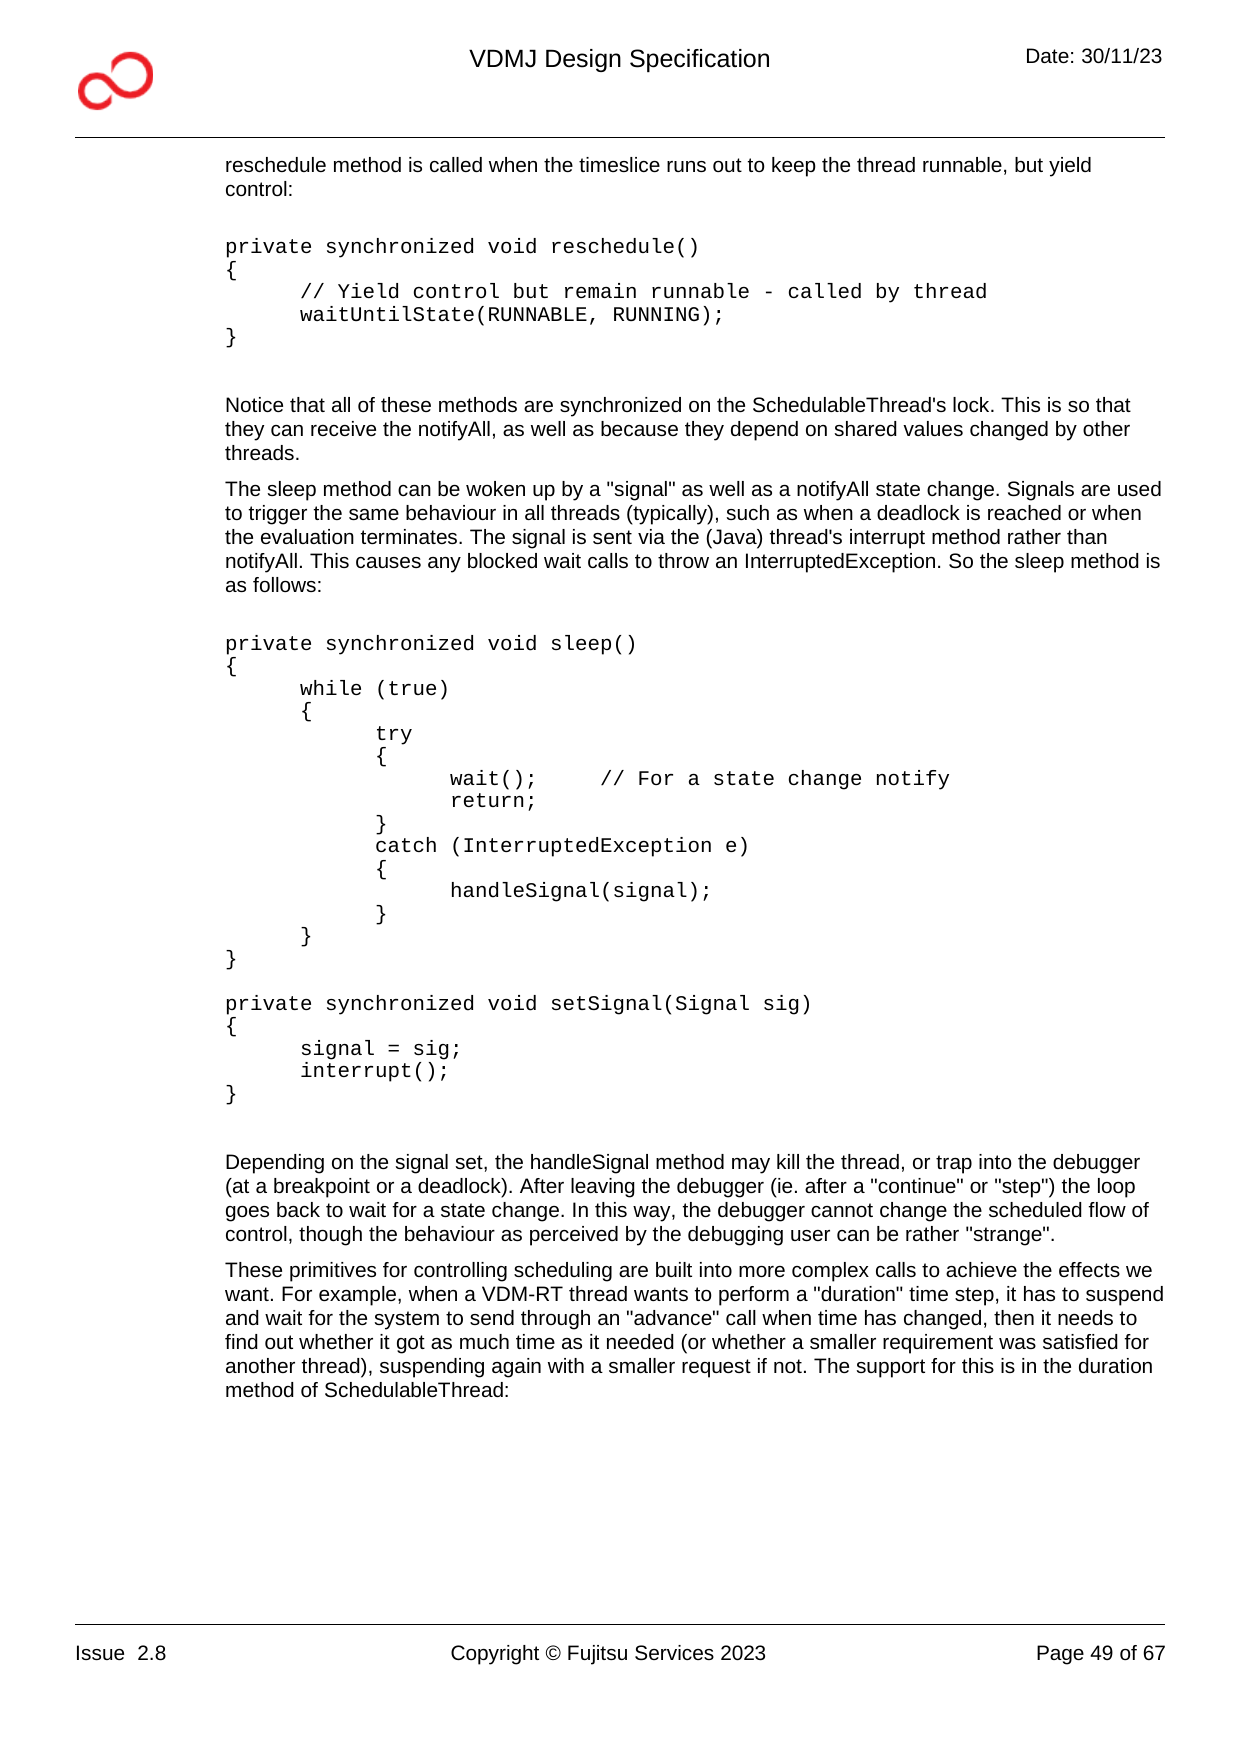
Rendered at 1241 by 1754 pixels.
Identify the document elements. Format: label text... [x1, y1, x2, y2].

text { [225, 700, 1165, 722]
text catch (InterruptedException e) [225, 835, 1165, 857]
text waitUntilState(RUNNABLE, RUNNING); [225, 303, 1165, 326]
text These primitives for controlling scheduling are built into more complex calls to achieve the effects we want. For example, when a VDM-RT thread wants to perform a "duration" time step, it has to suspend and wait for the system to send through an "advance" call when time has changed, then it needs to find out whether it got as much time as it needed (or whether a smaller requirement was satisfied for another thread), suspending again with a smaller request if not. The support for this is in the duration method of SchedulableThread: [225, 1258, 1165, 1402]
text { [225, 258, 1165, 281]
picture [78, 44, 153, 120]
text { [225, 745, 1165, 767]
text Depending on the signal set, the handleSignal method may kill the thread, or trap into the debugger (at a breakpoint or a deadlock). After leaving the debugger (ie. after a "continue" or "step") the loop goes back to wait for a state change. In this way, the debugger cannot change the scheduled flow of control, though the behaviour as perceived by the debugging user can be rather "strange". [225, 1150, 1165, 1246]
text } [225, 812, 1165, 835]
text } [225, 947, 1165, 970]
text private synchronized void sleep() [225, 632, 1165, 655]
text { [225, 1015, 1165, 1037]
text reschedule method is called when the timeslice runs out to keep the thread runnable, but yield control: [225, 153, 1165, 201]
text { [225, 857, 1165, 880]
text return; [225, 790, 1165, 812]
text while (true) [225, 677, 1165, 700]
text } [225, 925, 1165, 947]
text try [225, 722, 1165, 745]
text signal = sig; [225, 1037, 1165, 1060]
text interrupt(); [225, 1060, 1165, 1082]
text } [225, 1082, 1165, 1105]
text Notice that all of these methods are synchronized on the SchedulableThread's lock. This is so that they can receive the notifyAll, as well as because they depend on shared values changed by other threads. [225, 393, 1165, 465]
text The sleep method can be woken up by a "signal" as well as a notifyAll state change. Signals are used to trigger the same behaviour in all threads (typically), such as when a deadlock is reached or when the evaluation terminates. The signal is sent via the (Java) thread's interrupt method rather than notifyAll. This causes any blocked wait calls to throw an InterruptedException. So the sleep method is as follows: [225, 478, 1165, 597]
text wait(); // For a state change notify [225, 767, 1165, 790]
text private synchronized void setSignal(Signal sig) [225, 992, 1165, 1015]
text { [225, 655, 1165, 677]
text private synchronized void reschedule() [225, 236, 1165, 258]
text handleSignal(signal); [225, 880, 1165, 902]
text } [225, 902, 1165, 925]
text } [225, 326, 1165, 348]
text // Yield control but remain runnable - called by thread [225, 281, 1165, 303]
